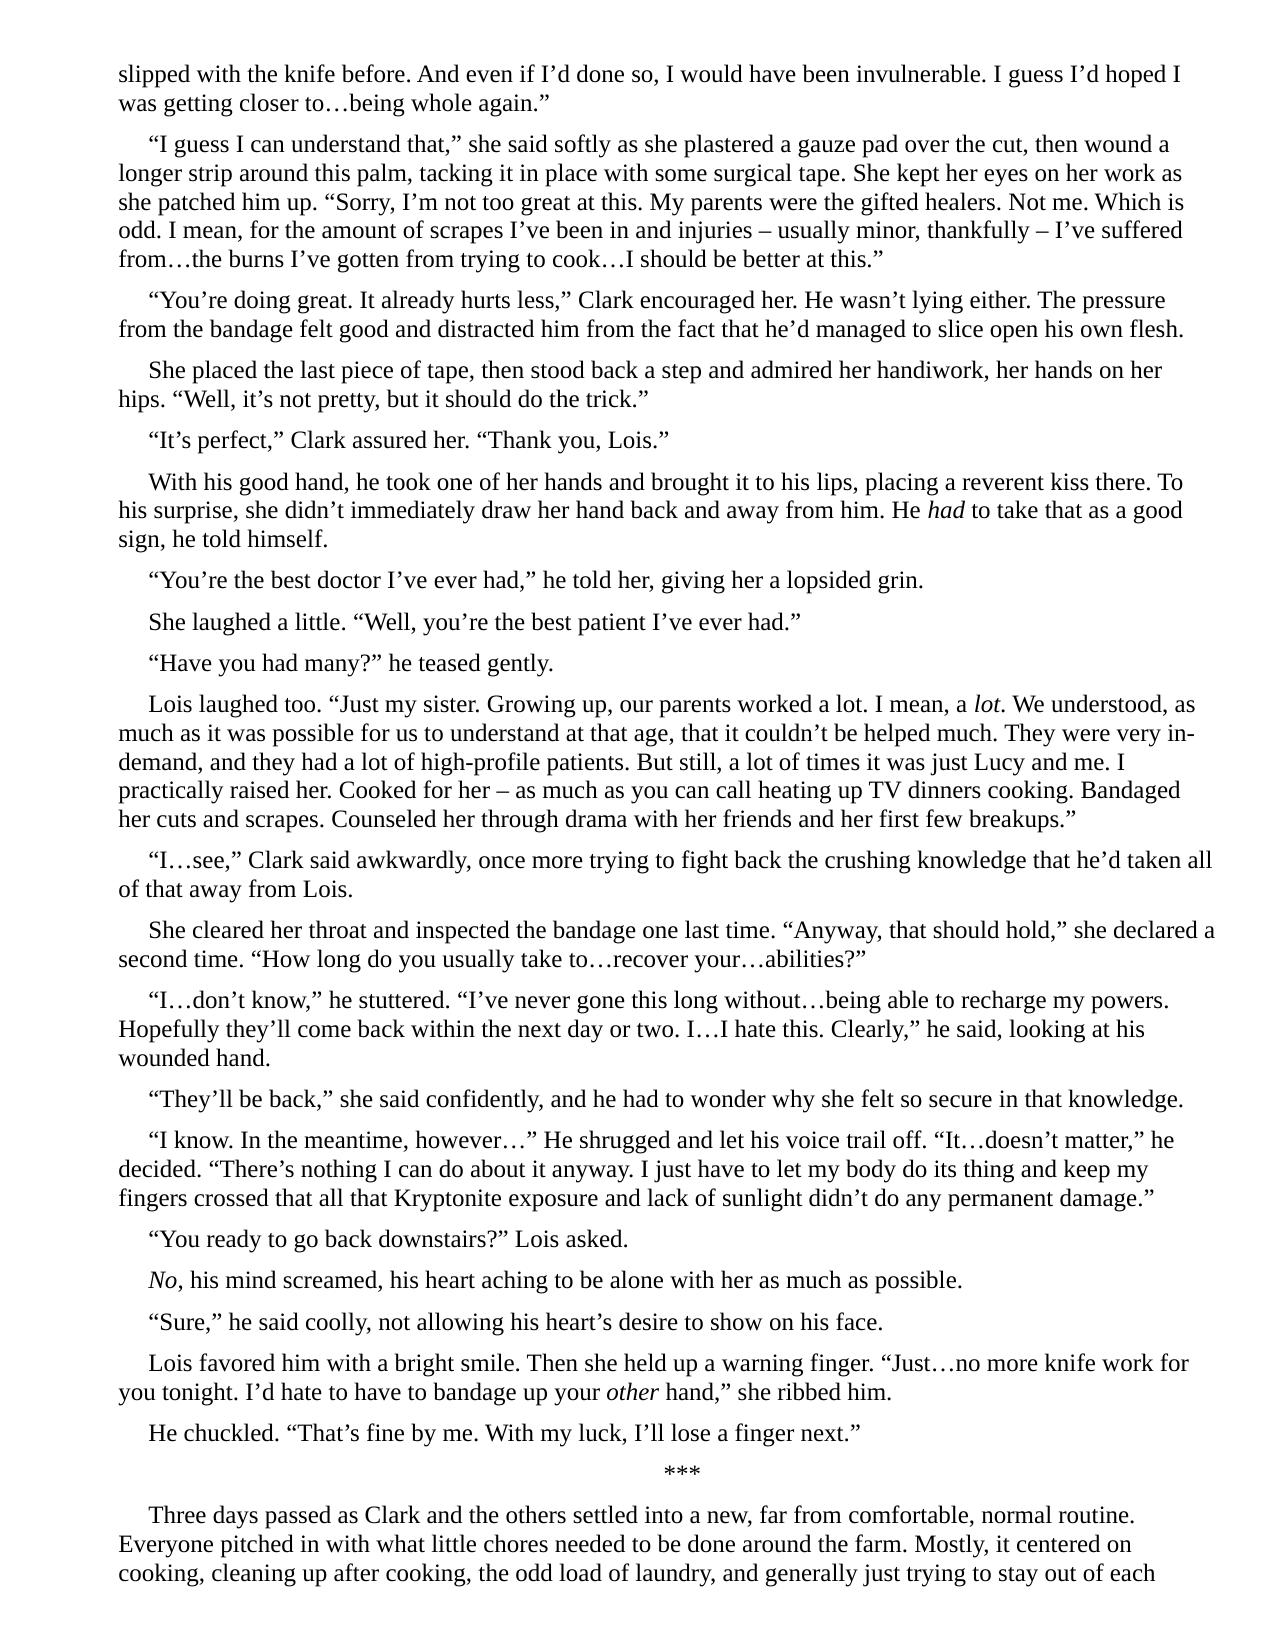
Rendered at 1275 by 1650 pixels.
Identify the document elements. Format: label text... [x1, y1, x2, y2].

text He chuckled. “That’s fine by me. With my luck, I’ll lose a finger next.” [118, 1418, 1216, 1447]
text She laughed a little. “Well, you’re the best patient I’ve ever had.” [118, 607, 1216, 635]
text *** [118, 1459, 1216, 1488]
text Lois laughed too. “Just my sister. Growing up, our parents worked a lot. I mean, a lot. We understood, as much as it was possible for us to understand at that age, that it couldn’t be helped much. They were very in-demand, and they had a lot of high-profile patients. But still, a lot of times it was just Lucy and me. I practically raised her. Cooked for her – as much as you can call heating up TV dinners cooking. Bandaged her cuts and scrapes. Counseled her through drama with her friends and her first few breakups.” [118, 689, 1216, 833]
text She placed the last piece of tape, then stood back a step and admired her handiwork, her hands on her hips. “Well, it’s not pretty, but it should do the trick.” [118, 355, 1216, 413]
text Lois favored him with a bright smile. Then she held up a warning finger. “Just…no more knife work for you tonight. I’d hate to have to bandage up your other hand,” she ribbed him. [118, 1348, 1216, 1405]
text “It’s perfect,” Clark assured her. “Thank you, Lois.” [118, 425, 1216, 454]
text She cleared her throat and inspected the bandage one last time. “Anyway, that should hold,” she declared a second time. “How long do you usually take to…recover your…abilities?” [118, 915, 1216, 973]
text “I…see,” Clark said awkwardly, once more trying to fight back the crushing knowledge that he’d taken all of that away from Lois. [118, 845, 1216, 903]
text “Have you had many?” he teased gently. [118, 648, 1216, 677]
text With his good hand, he took one of her hands and brought it to his lips, placing a reverent kiss there. To his surprise, she didn’t immediately draw her hand back and away from him. He had to take that as a good sign, he told himself. [118, 467, 1216, 553]
text “Sure,” he said coolly, not allowing his heart’s desire to show on his face. [118, 1307, 1216, 1335]
text “You ready to go back downstairs?” Lois asked. [118, 1224, 1216, 1253]
text No, his mind screamed, his heart aching to be alone with her as much as possible. [118, 1265, 1216, 1294]
text “I…don’t know,” he stuttered. “I’ve never gone this long without…being able to recharge my powers. Hopefully they’ll come back within the next day or two. I…I hate this. Clearly,” he said, looking at his wounded hand. [118, 985, 1216, 1072]
text “I know. In the meantime, however…” He shrugged and let his voice trail off. “It…doesn’t matter,” he decided. “There’s nothing I can do about it anyway. I just have to let my body do its thing and keep my fingers crossed that all that Kryptonite exposure and lack of sunlight didn’t do any permanent damage.” [118, 1125, 1216, 1212]
text “I guess I can understand that,” she said softly as she plastered a gauze pad over the cut, then wound a longer strip around this palm, tacking it in place with some surgical tape. She kept her eyes on her work as she patched him up. “Sorry, I’m not too great at this. My parents were the gifted healers. Not me. Which is odd. I mean, for the amount of scrapes I’ve been in and injuries – usually minor, thankfully – I’ve suffered from…the burns I’ve gotten from trying to cook…I should be better at this.” [118, 129, 1216, 273]
text “They’ll be back,” she said confidently, and he had to wonder why she felt so secure in that knowledge. [118, 1084, 1216, 1113]
text “You’re doing great. It already hurts less,” Clark encouraged her. He wasn’t lying either. The pressure from the bandage felt good and distracted him from the fact that he’d managed to slice open his own flesh. [118, 285, 1216, 343]
text slipped with the knife before. And even if I’d done so, I would have been invulnerable. I guess I’d hoped I was getting closer to…being whole again.” [118, 59, 1216, 117]
text Three days passed as Clark and the others settled into a new, far from comfortable, normal routine. Everyone pitched in with what little chores needed to be done around the farm. Mostly, it centered on cooking, cleaning up after cooking, the odd load of laundry, and generally just trying to stay out of each [118, 1500, 1216, 1587]
text “You’re the best doctor I’ve ever had,” he told her, giving her a lopsided grin. [118, 565, 1216, 594]
